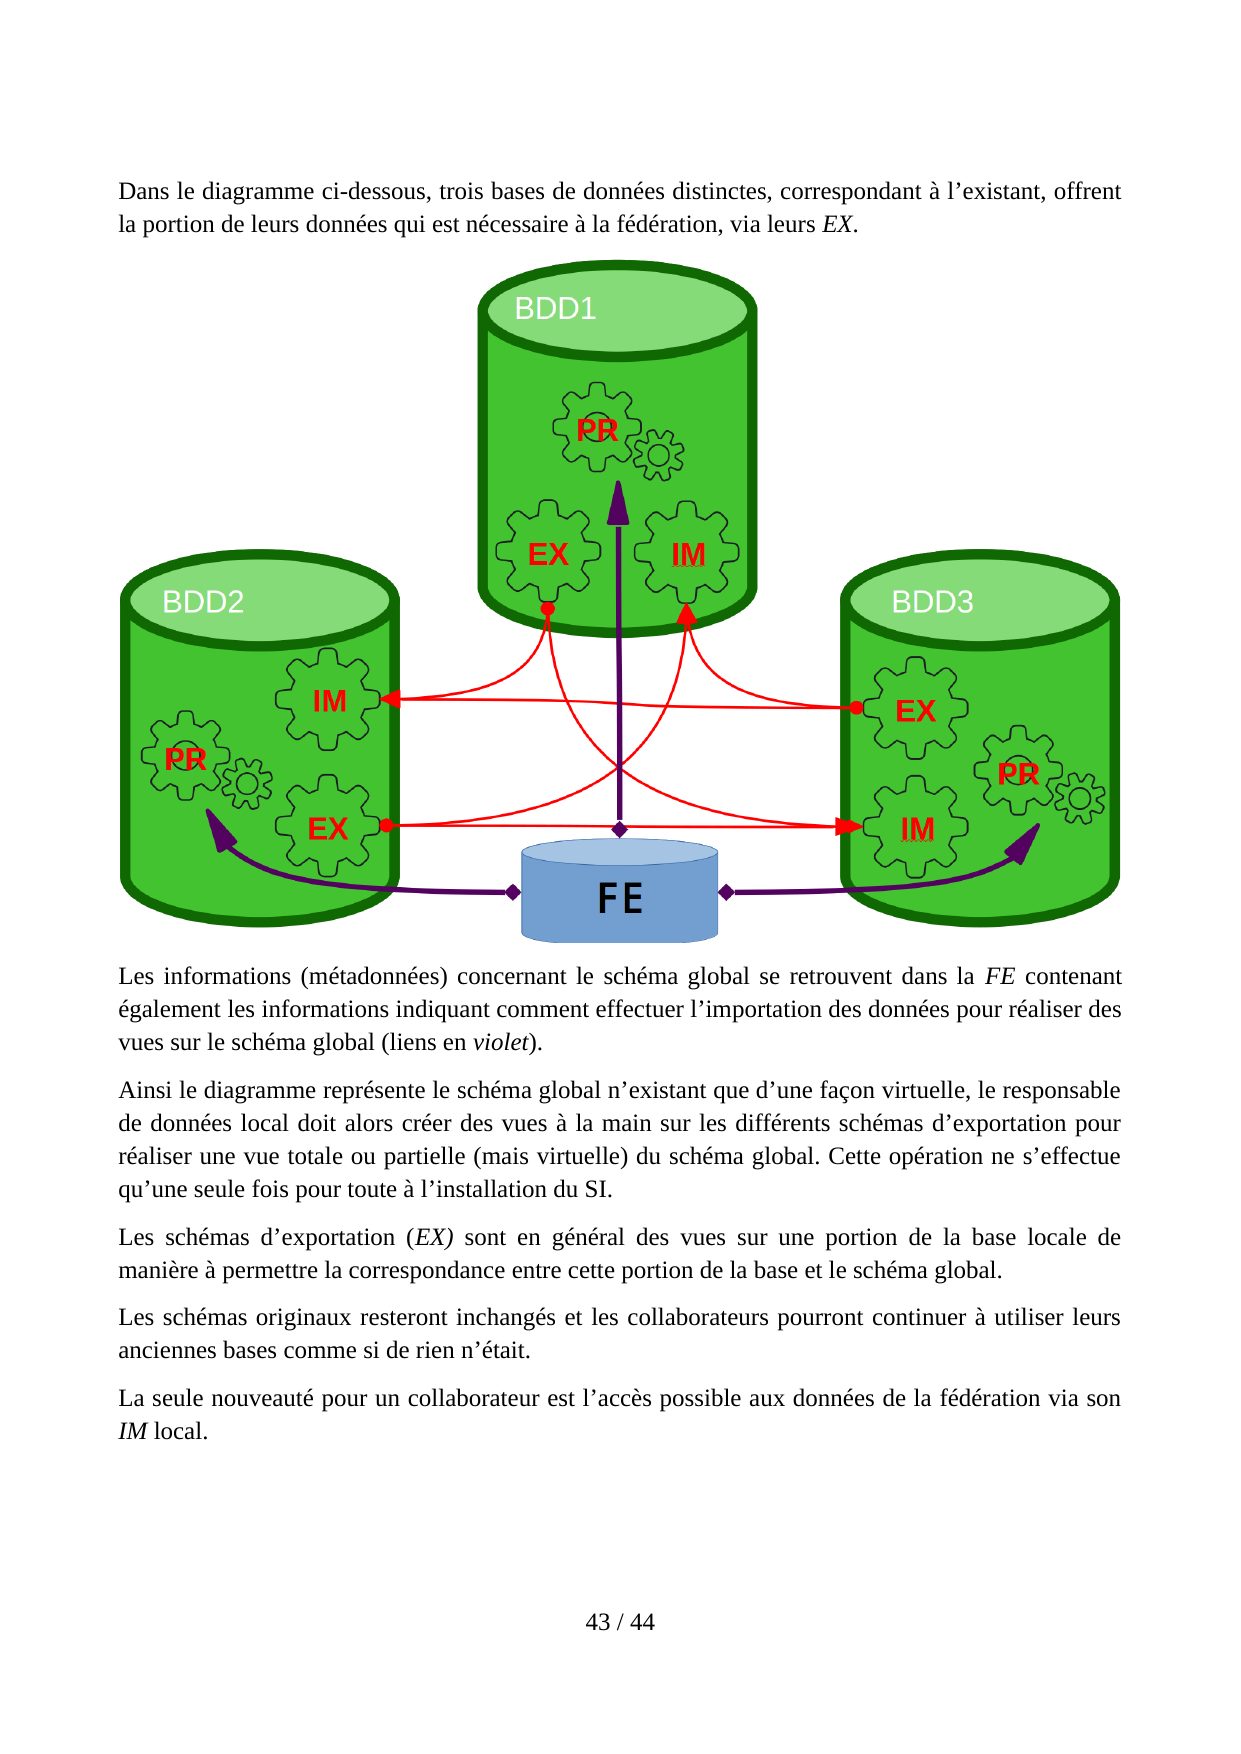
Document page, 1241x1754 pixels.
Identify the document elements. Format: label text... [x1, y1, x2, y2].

text La seule nouveauté pour un collaborateur est l’accès possible aux données de la fédération via son IM local. [118, 1383, 1122, 1445]
text Ainsi le diagramme représente le schéma global n’existant que d’une façon virtuelle, le responsable de données local doit alors créer des vues à la main sur les différents schémas d’exportation pour réaliser une vue totale ou partielle (mais virtuelle) du schéma global. Cette opération ne s’effectue qu’une seule fois pour toute à l’installation du SI. [118, 1075, 1122, 1203]
text Dans le diagramme ci-dessous, trois bases de données distinctes, correspondant à l’existant, offrent la portion de leurs données qui est nécessaire à la fédération, via leurs EX. [118, 176, 1122, 238]
text Les informations (métadonnées) concernant le schéma global se retrouvent dans la FE contenant également les informations indiquant comment effectuer l’importation des données pour réaliser des vues sur le schéma global (liens en violet). [118, 961, 1122, 1056]
text Les schémas originaux resteront inchangés et les collaborateurs pourront continuer à utiliser leurs anciennes bases comme si de rien n’était. [118, 1302, 1122, 1364]
picture [118, 257, 1123, 943]
text Les schémas d’exportation (EX) sont en général des vues sur une portion de la base locale de manière à permettre la correspondance entre cette portion de la base et le schéma global. [118, 1222, 1122, 1283]
